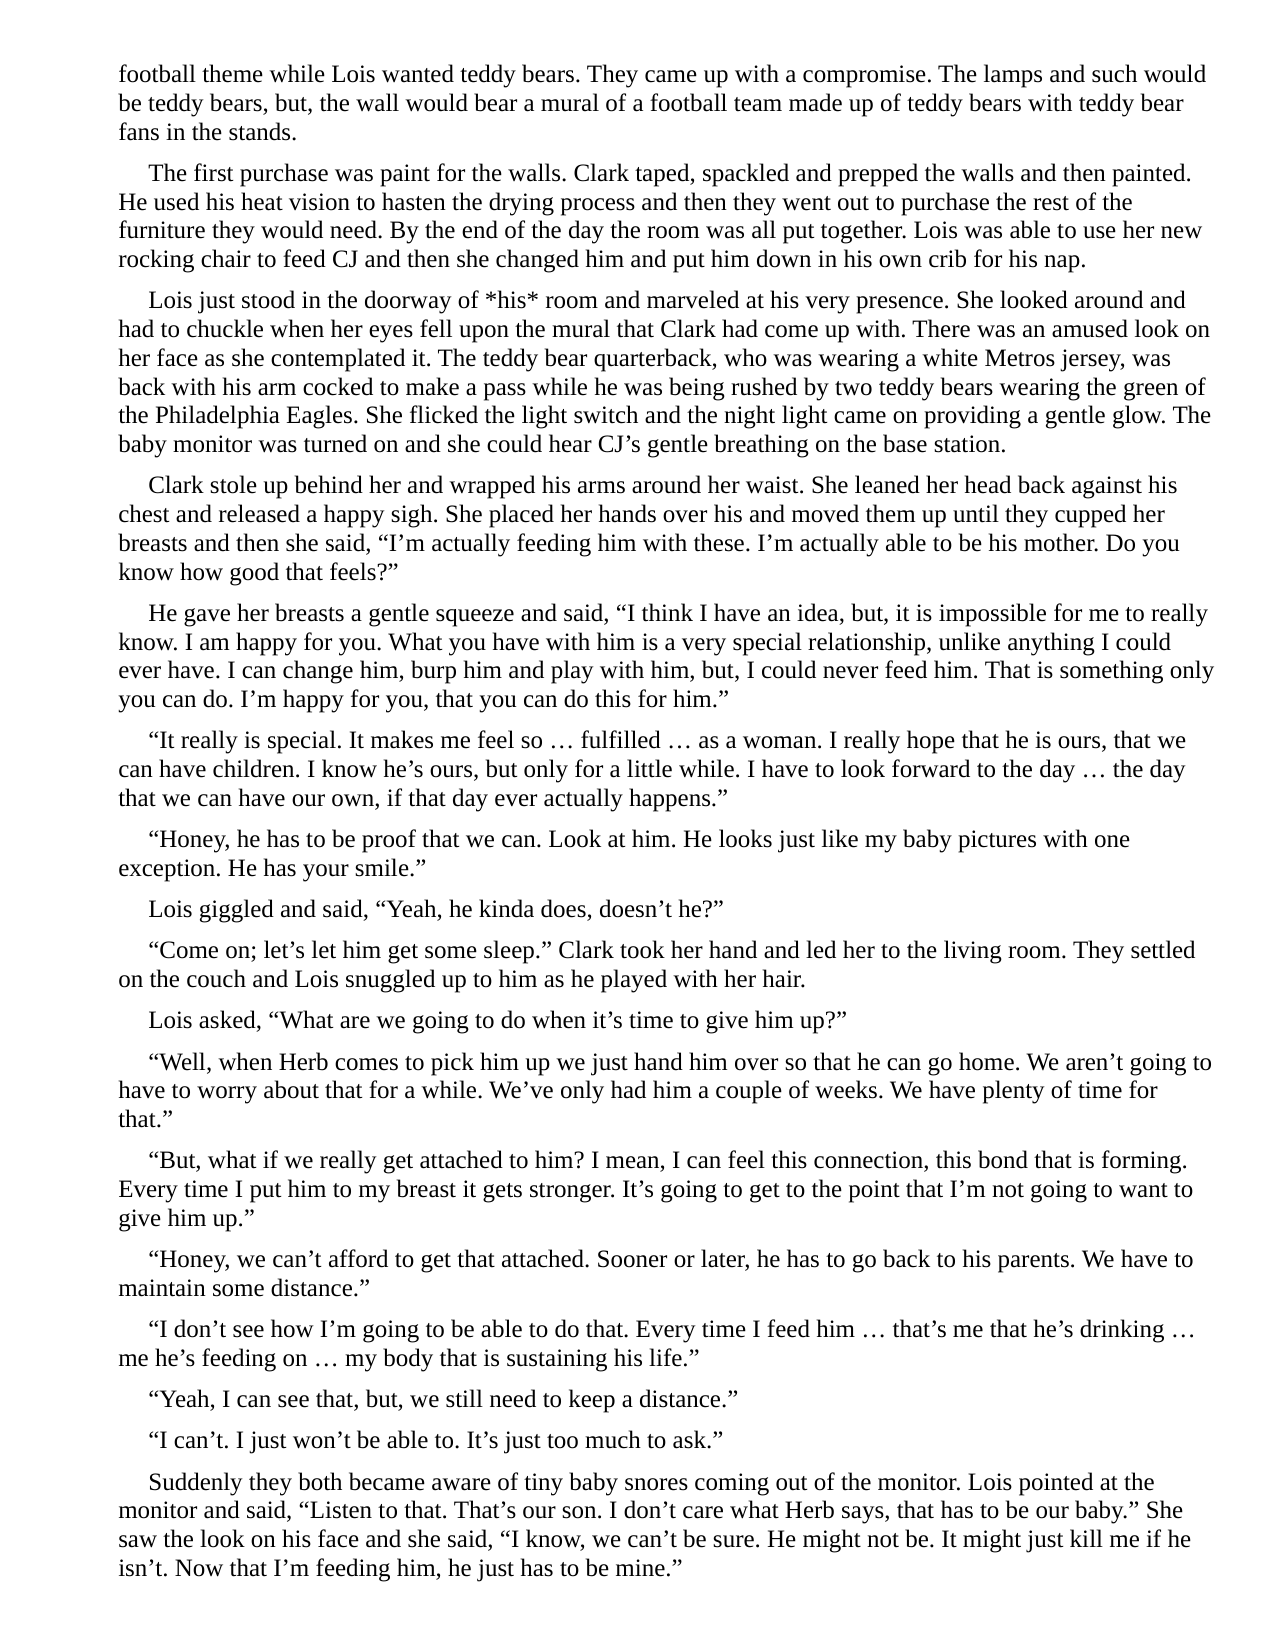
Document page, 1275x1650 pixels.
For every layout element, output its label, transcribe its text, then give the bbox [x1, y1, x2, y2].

text Suddenly they both became aware of tiny baby snores coming out of the monitor. Lois pointed at the monitor and said, “Listen to that. That’s our son. I don’t care what Herb says, that has to be our baby.” She saw the look on his face and she said, “I know, we can’t be sure. He might not be. It might just kill me if he isn’t. Now that I’m feeding him, he just has to be mine.” [118, 1467, 1216, 1582]
text “Come on; let’s let him get some sleep.” Clark took her hand and led her to the living room. They settled on the couch and Lois snuggled up to him as he played with her hair. [118, 935, 1216, 993]
text Clark stole up behind her and wrapped his arms around her waist. She leaned her head back against his chest and released a happy sigh. She placed her hands over his and moved them up until they cupped her breasts and then she said, “I’m actually feeding him with these. I’m actually able to be his mother. Do you know how good that feels?” [118, 470, 1216, 585]
text “Honey, he has to be proof that we can. Look at him. He looks just like my baby pictures with one exception. He has your smile.” [118, 824, 1216, 882]
text “But, what if we really get attached to him? I mean, I can feel this connection, this bond that is forming. Every time I put him to my breast it gets stronger. It’s going to get to the point that I’m not going to want to give him up.” [118, 1145, 1216, 1232]
text “Yeah, I can see that, but, we still need to keep a distance.” [118, 1384, 1216, 1413]
text Lois asked, “What are we going to do when it’s time to give him up?” [118, 1005, 1216, 1034]
text “It really is special. It makes me feel so … fulfilled … as a woman. I really hope that he is ours, that we can have children. I know he’s ours, but only for a little while. I have to look forward to the day … the day that we can have our own, if that day ever actually happens.” [118, 725, 1216, 812]
text “I don’t see how I’m going to be able to do that. Every time I feed him … that’s me that he’s drinking … me he’s feeding on … my body that is sustaining his life.” [118, 1314, 1216, 1372]
text “I can’t. I just won’t be able to. It’s just too much to ask.” [118, 1425, 1216, 1454]
text The first purchase was paint for the walls. Clark taped, spackled and prepped the walls and then painted. He used his heat vision to hasten the drying process and then they went out to purchase the rest of the furniture they would need. By the end of the day the room was all put together. Lois was able to use her new rocking chair to feed CJ and then she changed him and put him down in his own crib for his nap. [118, 158, 1216, 273]
text Lois giggled and said, “Yeah, he kinda does, doesn’t he?” [118, 894, 1216, 923]
text “Well, when Herb comes to pick him up we just hand him over so that he can go home. We aren’t going to have to worry about that for a while. We’ve only had him a couple of weeks. We have plenty of time for that.” [118, 1047, 1216, 1133]
text “Honey, we can’t afford to get that attached. Sooner or later, he has to go back to his parents. We have to maintain some distance.” [118, 1244, 1216, 1302]
text He gave her breasts a gentle squeeze and said, “I think I have an idea, but, it is impossible for me to really know. I am happy for you. What you have with him is a very special relationship, unlike anything I could ever have. I can change him, burp him and play with him, but, I could never feed him. That is something only you can do. I’m happy for you, that you can do this for him.” [118, 598, 1216, 713]
text football theme while Lois wanted teddy bears. They came up with a compromise. The lamps and such would be teddy bears, but, the wall would bear a mural of a football team made up of teddy bears with teddy bear fans in the stands. [118, 59, 1216, 145]
text Lois just stood in the doorway of *his* room and marveled at his very presence. She looked around and had to chuckle when her eyes fell upon the mural that Clark had come up with. There was an amused look on her face as she contemplated it. The teddy bear quarterback, who was wearing a white Metros jersey, was back with his arm cocked to make a pass while he was being rushed by two teddy bears wearing the green of the Philadelphia Eagles. She flicked the light switch and the night light came on providing a gentle glow. The baby monitor was turned on and she could hear CJ’s gentle breathing on the base station. [118, 285, 1216, 458]
